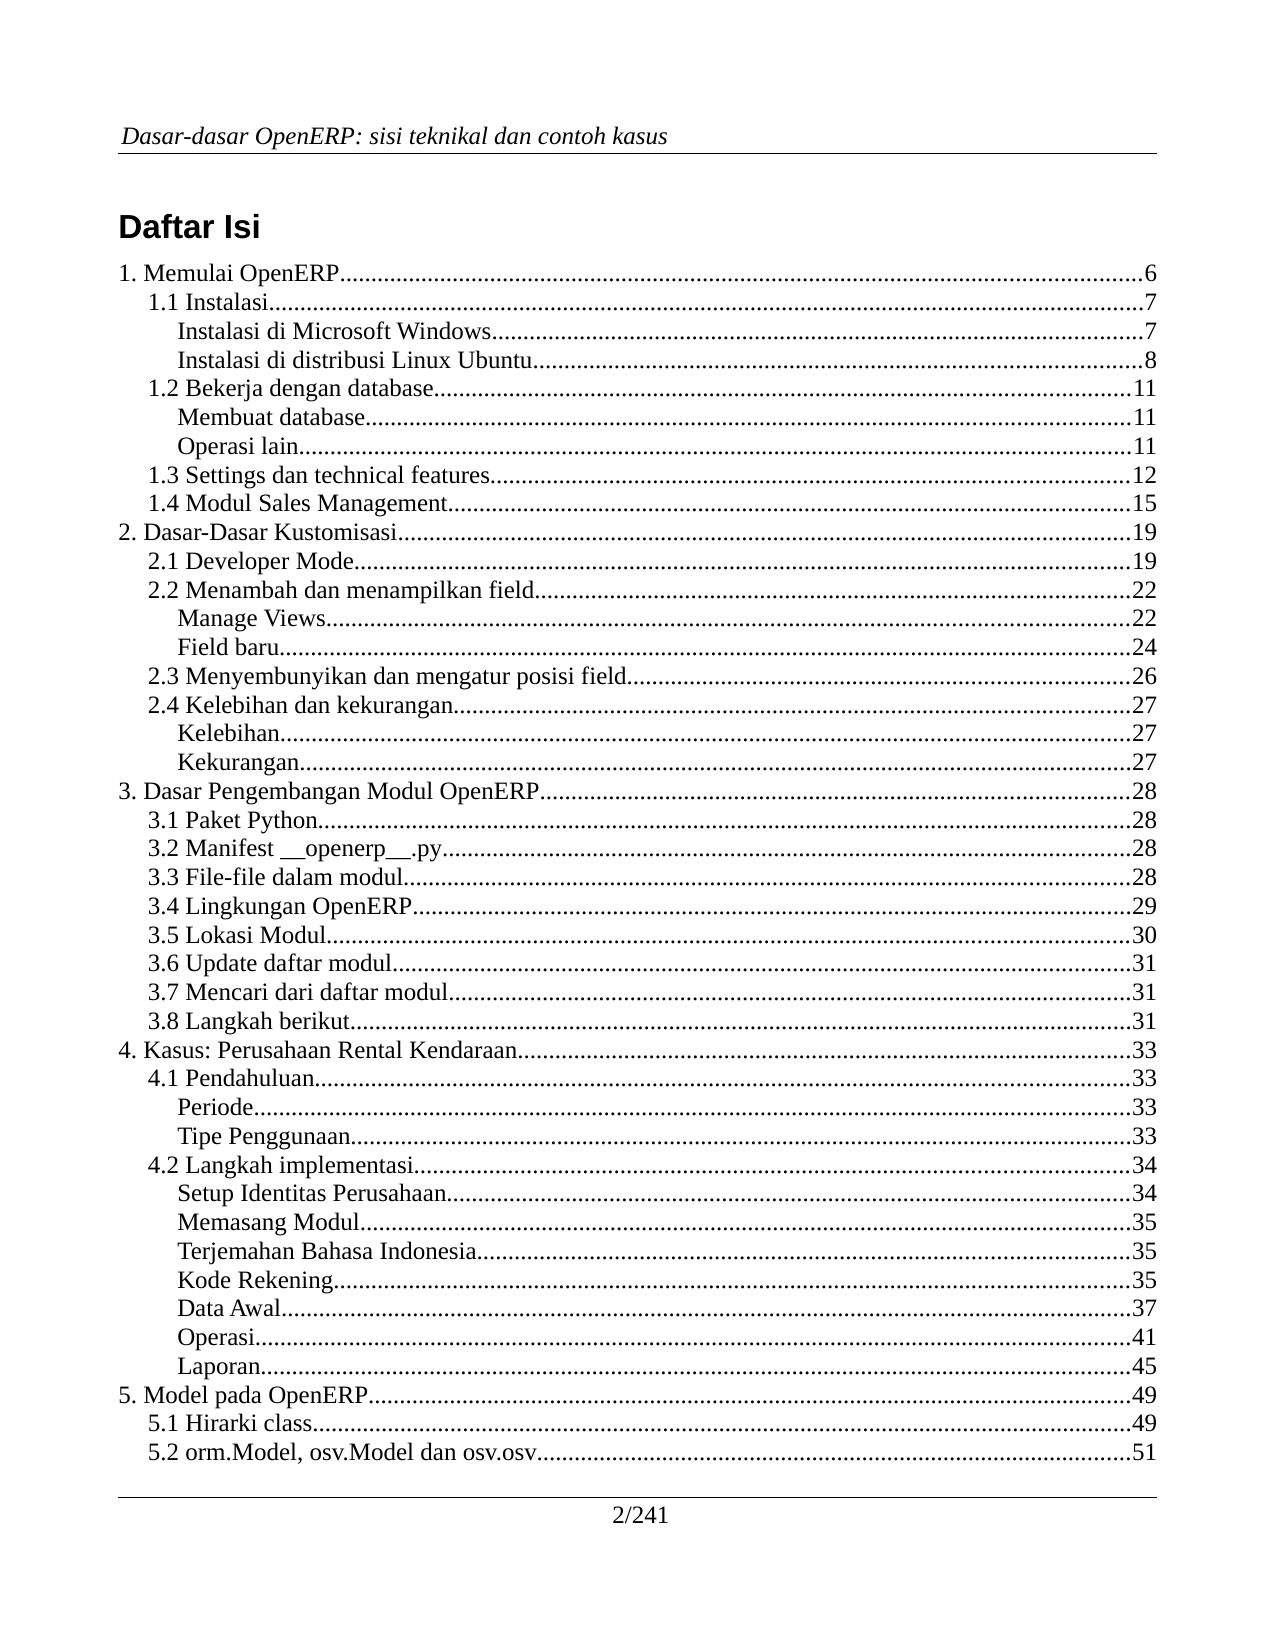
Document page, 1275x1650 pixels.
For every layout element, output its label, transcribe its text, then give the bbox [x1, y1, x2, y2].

text 2.1 Developer Mode 19 [148, 546, 1157, 575]
text Kelebihan 27 [177, 718, 1157, 747]
text 5. Model pada OpenERP 49 [118, 1380, 1157, 1408]
text 1.1 Instalasi 7 [148, 287, 1157, 316]
text Field baru 24 [177, 632, 1157, 661]
text 1.2 Bekerja dengan database 11 [148, 373, 1157, 402]
text 4. Kasus: Perusahaan Rental Kendaraan 33 [118, 1035, 1157, 1063]
text 5.1 Hirarki class 49 [148, 1408, 1157, 1437]
text 3.5 Lokasi Modul 30 [148, 920, 1157, 948]
text Membuat database 11 [177, 402, 1157, 431]
text 4.1 Pendahuluan 33 [148, 1063, 1157, 1092]
text 1.3 Settings dan technical features 12 [148, 460, 1157, 488]
text Kode Rekening 35 [177, 1265, 1157, 1293]
text 2.4 Kelebihan dan kekurangan 27 [148, 690, 1157, 718]
text 4.2 Langkah implementasi 34 [148, 1150, 1157, 1178]
text 3.3 File-file dalam modul 28 [148, 862, 1157, 891]
text 1.4 Modul Sales Management 15 [148, 488, 1157, 517]
text Laporan 45 [177, 1351, 1157, 1380]
text 5.2 orm.Model, osv.Model dan osv.osv 51 [148, 1437, 1157, 1466]
text 3.7 Mencari dari daftar modul 31 [148, 977, 1157, 1006]
text Manage Views 22 [177, 603, 1157, 632]
text Data Awal 37 [177, 1293, 1157, 1322]
text 3.4 Lingkungan OpenERP 29 [148, 891, 1157, 920]
text 2.3 Menyembunyikan dan mengatur posisi field 26 [148, 661, 1157, 690]
text 3.6 Update daftar modul 31 [148, 948, 1157, 977]
text Terjemahan Bahasa Indonesia 35 [177, 1236, 1157, 1265]
text 2. Dasar-Dasar Kustomisasi 19 [118, 517, 1157, 546]
text Tipe Penggunaan 33 [177, 1121, 1157, 1150]
text 2.2 Menambah dan menampilkan field 22 [148, 575, 1157, 603]
text 3.8 Langkah berikut 31 [148, 1006, 1157, 1035]
text 3.2 Manifest __openerp__.py 28 [148, 833, 1157, 862]
text Memasang Modul 35 [177, 1207, 1157, 1236]
text Instalasi di distribusi Linux Ubuntu 8 [177, 345, 1157, 373]
text Instalasi di Microsoft Windows 7 [177, 316, 1157, 345]
text Operasi lain 11 [177, 431, 1157, 460]
text Setup Identitas Perusahaan 34 [177, 1178, 1157, 1207]
text Periode 33 [177, 1092, 1157, 1121]
text Operasi 41 [177, 1322, 1157, 1351]
text Kekurangan 27 [177, 747, 1157, 776]
text 3.1 Paket Python 28 [148, 805, 1157, 833]
text 3. Dasar Pengembangan Modul OpenERP 28 [118, 776, 1157, 805]
subtitle Daftar Isi [118, 207, 1157, 246]
text 1. Memulai OpenERP 6 [118, 258, 1157, 287]
